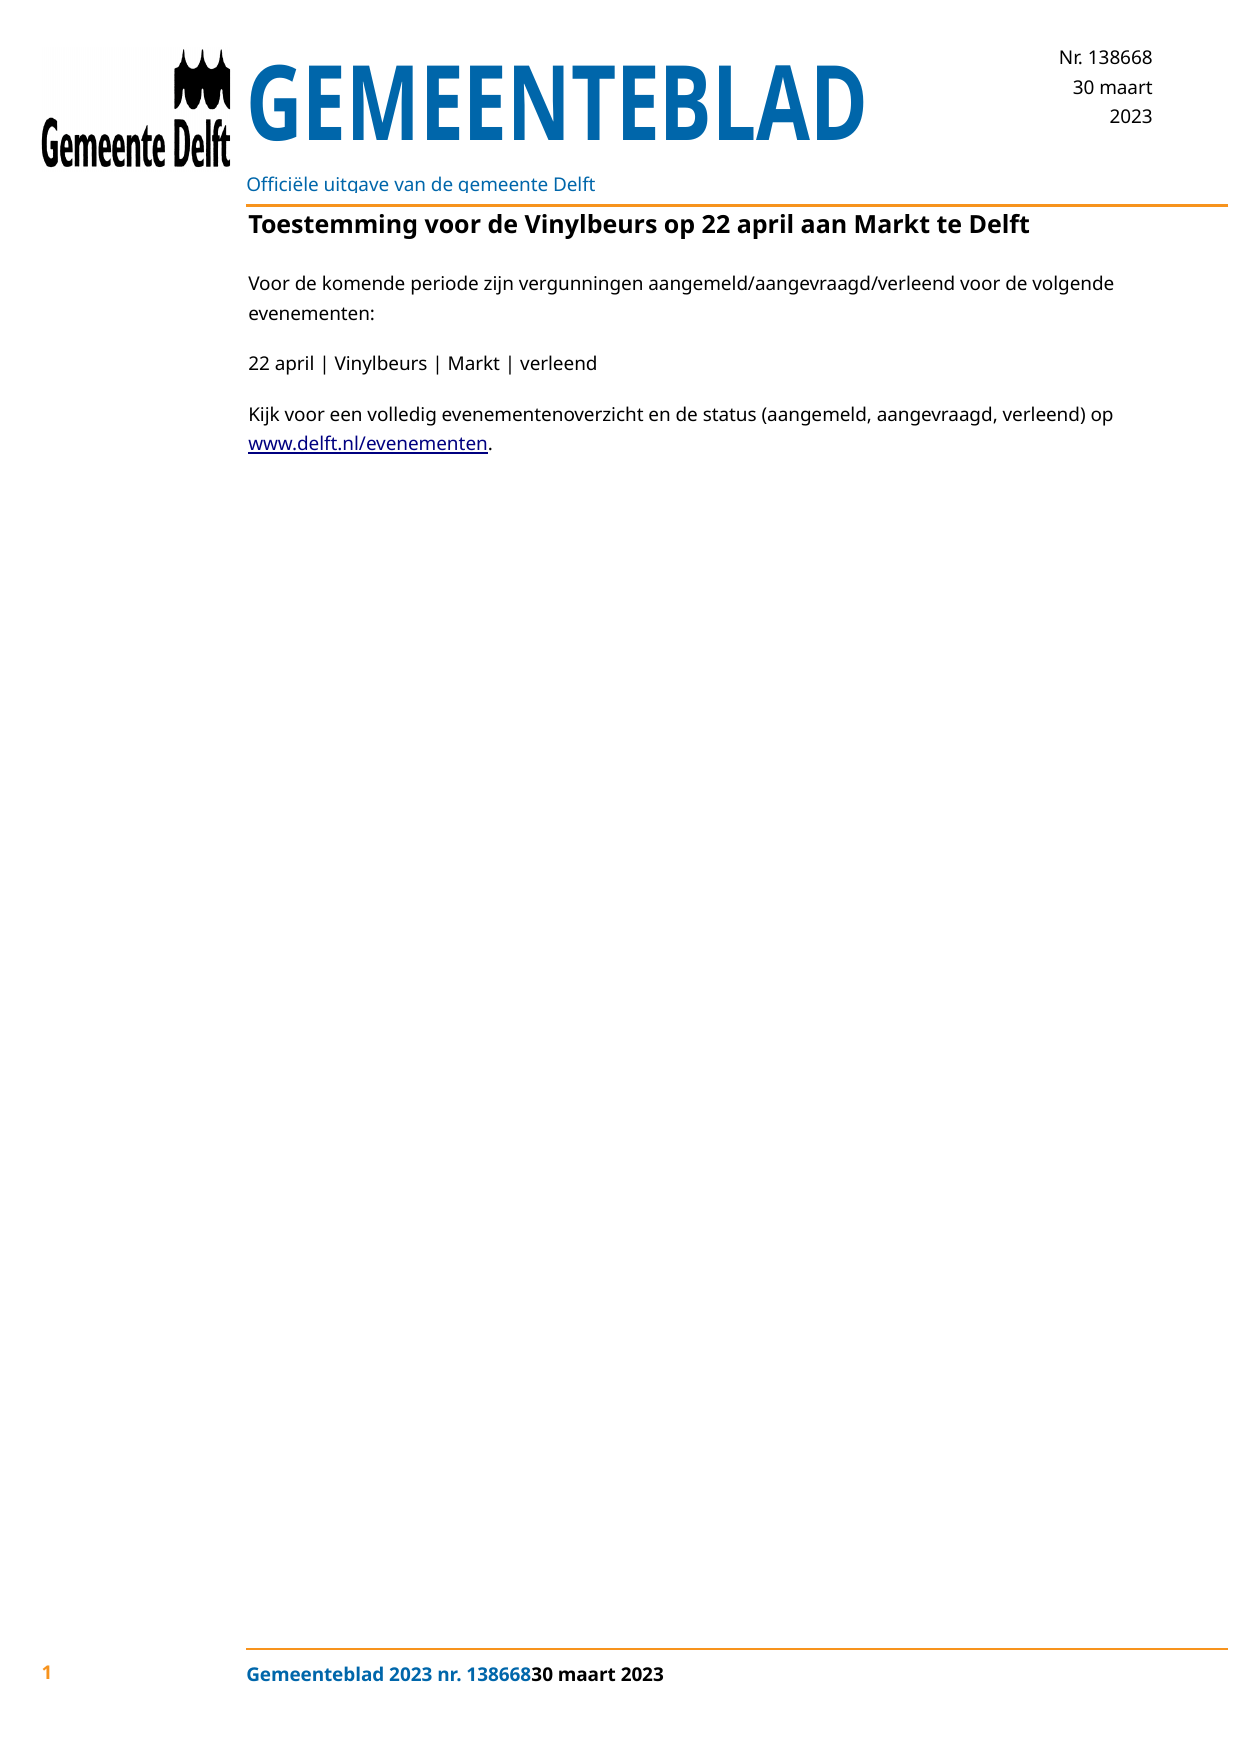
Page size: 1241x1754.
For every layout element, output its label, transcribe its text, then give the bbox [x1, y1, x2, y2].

text 22 april | Vinylbeurs | Markt | verleend [248, 350, 1152, 376]
text Toestemming voor de Vinylbeurs op 22 april aan Markt te Delft [248, 207, 1152, 241]
picture [41, 47, 231, 172]
text Voor de komende periode zijn vergunningen aangemeld/aangevraagd/verleend voor de volgende evenementen: [248, 270, 1152, 326]
text Kijk voor een volledig evenementenoverzicht en de status (aangemeld, aangevraagd, verleend) op www.delft.nl/evenementen. [248, 401, 1152, 456]
